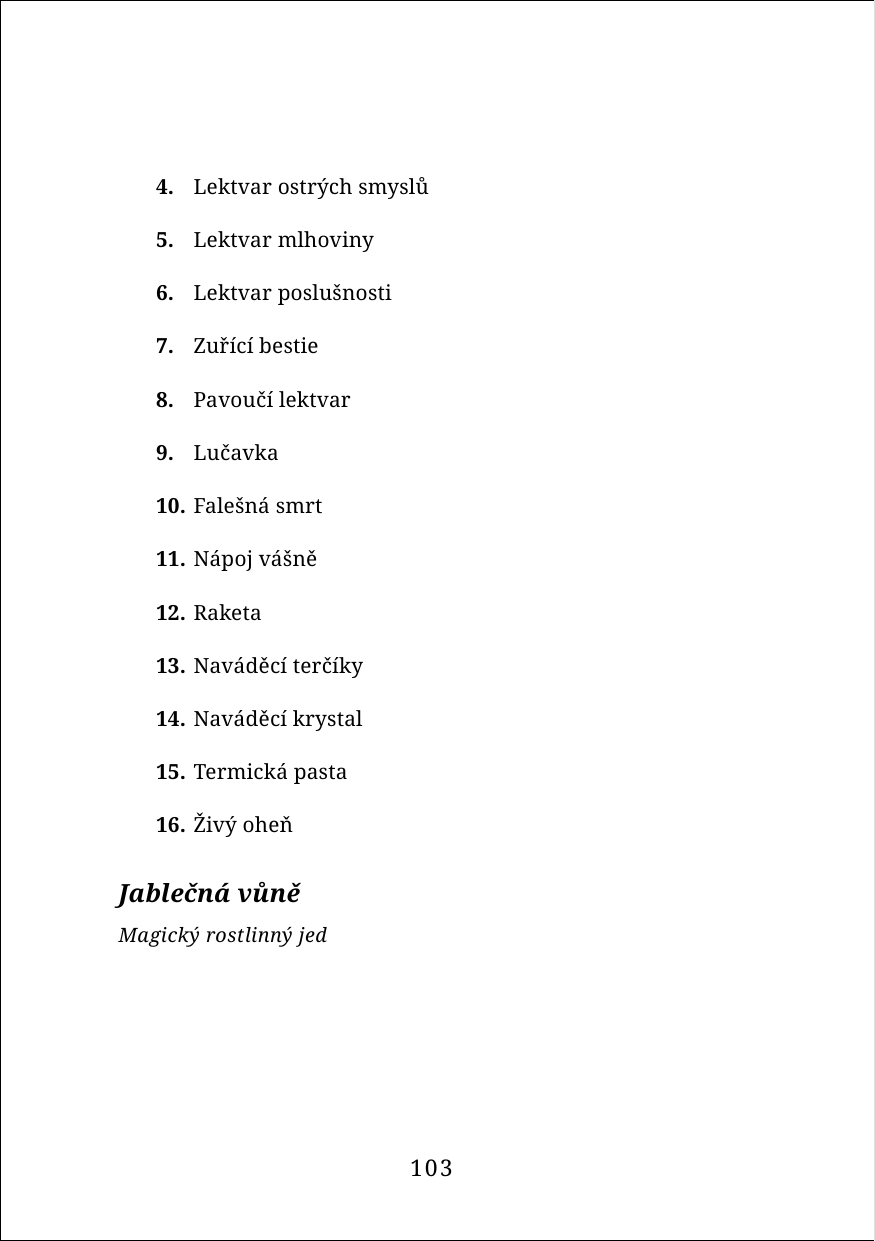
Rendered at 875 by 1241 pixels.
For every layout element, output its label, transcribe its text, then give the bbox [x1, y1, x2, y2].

list Živý oheň [156, 811, 756, 839]
list Termická pasta [156, 757, 756, 786]
list Lučavka [156, 438, 756, 466]
list Raketa [156, 598, 756, 626]
list Lektvar mlhoviny [156, 225, 756, 253]
list Zuřící bestie [156, 331, 756, 360]
list Nápoj vášně [156, 544, 756, 573]
list Naváděcí krystal [156, 704, 756, 732]
list Falešná smrt [156, 491, 756, 519]
list Lektvar poslušnosti [156, 278, 756, 307]
subtitle Jablečná vůně [118, 876, 756, 909]
list Lektvar ostrých smyslů [156, 172, 756, 200]
list Naváděcí terčíky [156, 651, 756, 679]
text Magický rostlinný jed [118, 921, 756, 948]
list Pavoučí lektvar [156, 385, 756, 413]
